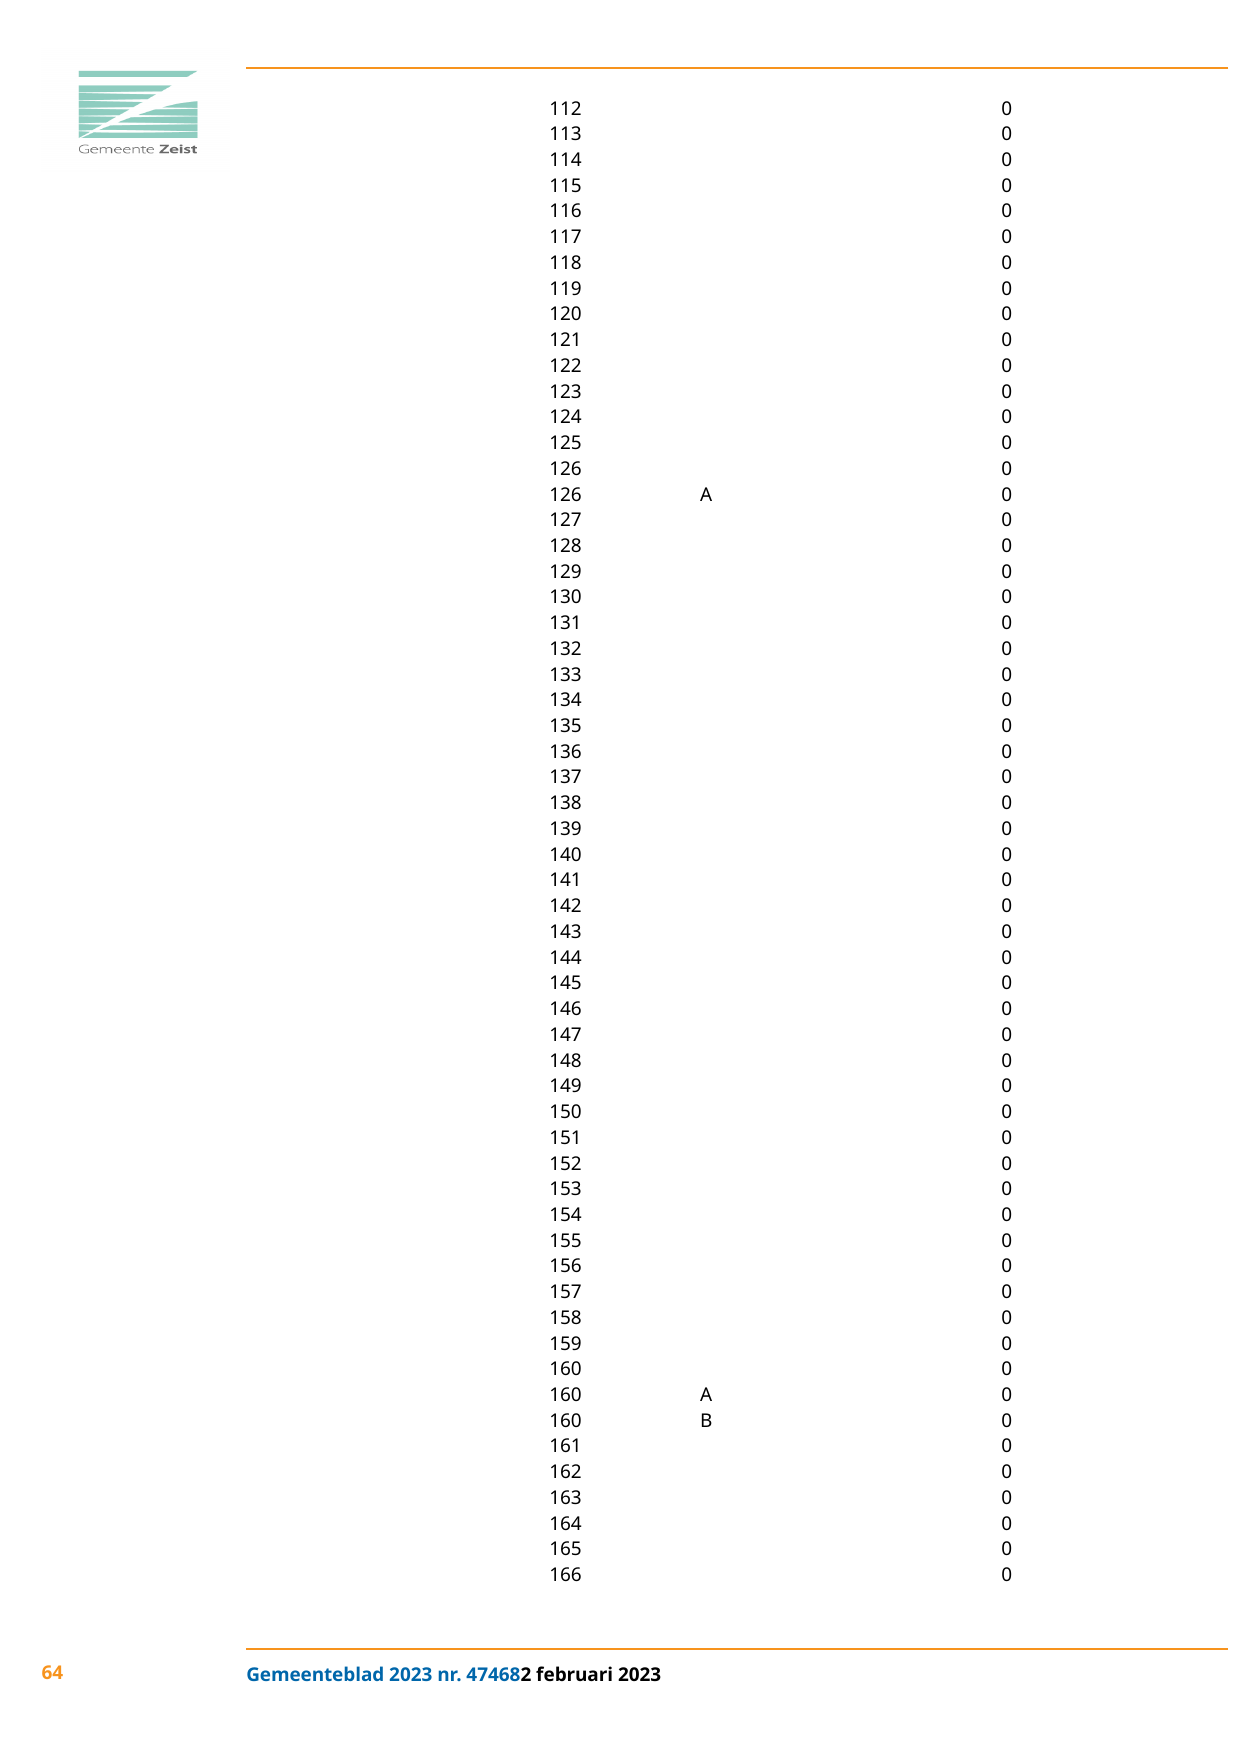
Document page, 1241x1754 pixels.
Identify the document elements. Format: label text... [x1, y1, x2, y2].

table_cell [248, 1330, 398, 1356]
table_cell [700, 970, 850, 995]
table_cell [248, 1381, 398, 1407]
table_cell 137 [549, 764, 700, 789]
table_cell 125 [549, 429, 700, 455]
table_cell 0 [1001, 532, 1152, 558]
table_cell [850, 867, 1001, 892]
table_cell [850, 1124, 1001, 1150]
table_cell 0 [1001, 867, 1152, 892]
table_cell 0 [1001, 1278, 1152, 1304]
table_cell 112 [549, 95, 700, 121]
table_cell 0 [1001, 1433, 1152, 1458]
table_cell 0 [1001, 995, 1152, 1021]
table_cell 0 [1001, 1047, 1152, 1072]
table_cell 0 [1001, 970, 1152, 995]
table_cell [399, 712, 549, 738]
table_cell [248, 506, 398, 532]
table_cell [850, 1175, 1001, 1201]
table_cell [399, 1510, 549, 1536]
table_cell [248, 1484, 398, 1510]
table_cell [700, 558, 850, 584]
table_cell [248, 1459, 398, 1484]
table_cell [399, 1356, 549, 1381]
table_cell 115 [549, 172, 700, 198]
table_cell [248, 121, 398, 146]
table_cell 0 [1001, 815, 1152, 841]
table_cell [850, 146, 1001, 172]
table_cell 166 [549, 1561, 700, 1587]
table_cell [399, 1381, 549, 1407]
table_cell 128 [549, 532, 700, 558]
table_cell [700, 224, 850, 249]
table_cell 139 [549, 815, 700, 841]
table_cell 0 [1001, 687, 1152, 712]
table_cell [700, 790, 850, 815]
table_cell [399, 1561, 549, 1587]
table_cell [850, 172, 1001, 198]
table_cell 123 [549, 378, 700, 403]
table_cell 136 [549, 738, 700, 764]
table_cell [248, 712, 398, 738]
table_cell 150 [549, 1098, 700, 1124]
table_cell 0 [1001, 146, 1152, 172]
table_cell [700, 815, 850, 841]
table_cell [700, 712, 850, 738]
table_cell 0 [1001, 404, 1152, 429]
table_cell [399, 687, 549, 712]
table_cell [399, 198, 549, 223]
table_cell [850, 687, 1001, 712]
table_cell [248, 146, 398, 172]
table_cell [700, 661, 850, 687]
table_cell [248, 635, 398, 661]
table_cell 122 [549, 352, 700, 378]
table_cell 126 [549, 481, 700, 506]
table_cell [399, 1124, 549, 1150]
table_cell 0 [1001, 635, 1152, 661]
table_cell [399, 661, 549, 687]
table_cell [850, 532, 1001, 558]
table_cell 164 [549, 1510, 700, 1536]
table_cell [399, 1407, 549, 1433]
table_cell [850, 635, 1001, 661]
table_cell [700, 429, 850, 455]
table_cell [850, 1561, 1001, 1587]
table_cell [399, 558, 549, 584]
table_cell [399, 1433, 549, 1458]
table_cell [248, 1536, 398, 1561]
table_cell 0 [1001, 1510, 1152, 1536]
table_cell 120 [549, 301, 700, 326]
table_cell 0 [1001, 738, 1152, 764]
table_cell [700, 301, 850, 326]
table_cell [399, 1098, 549, 1124]
table_cell [700, 944, 850, 969]
table_cell [399, 146, 549, 172]
table_cell [248, 301, 398, 326]
table_cell [399, 404, 549, 429]
table_cell [700, 146, 850, 172]
table_cell [248, 1278, 398, 1304]
table_cell [248, 764, 398, 789]
table_cell 0 [1001, 1021, 1152, 1047]
table_cell [248, 918, 398, 944]
table_cell [399, 815, 549, 841]
table_cell 0 [1001, 1124, 1152, 1150]
table_cell [248, 352, 398, 378]
table_cell [248, 815, 398, 841]
table_cell 117 [549, 224, 700, 249]
table_cell [399, 893, 549, 918]
table_cell 0 [1001, 944, 1152, 969]
table_cell [248, 326, 398, 352]
table_cell [248, 1201, 398, 1227]
table_cell [248, 95, 398, 121]
table_cell [700, 918, 850, 944]
table_cell 143 [549, 918, 700, 944]
table_cell [700, 1175, 850, 1201]
table_cell [399, 506, 549, 532]
table_cell [399, 584, 549, 609]
table_cell 138 [549, 790, 700, 815]
table_cell [399, 249, 549, 275]
table_cell 0 [1001, 172, 1152, 198]
table_cell [850, 1433, 1001, 1458]
table_cell [399, 1278, 549, 1304]
table_cell 127 [549, 506, 700, 532]
table_cell [399, 172, 549, 198]
table_cell [850, 121, 1001, 146]
table_cell [700, 635, 850, 661]
table_cell [700, 326, 850, 352]
table_cell [399, 609, 549, 635]
table_cell 0 [1001, 301, 1152, 326]
table_cell 0 [1001, 609, 1152, 635]
table_cell 153 [549, 1175, 700, 1201]
table_cell [700, 1330, 850, 1356]
table_cell 161 [549, 1433, 700, 1458]
table_cell [700, 275, 850, 301]
table_cell [700, 841, 850, 867]
table_cell [248, 1433, 398, 1458]
table_cell 0 [1001, 584, 1152, 609]
table_cell 140 [549, 841, 700, 867]
table_cell 0 [1001, 481, 1152, 506]
table_cell 119 [549, 275, 700, 301]
table_cell [399, 1047, 549, 1072]
table_cell 160 [549, 1407, 700, 1433]
table_cell [248, 584, 398, 609]
table_cell [850, 584, 1001, 609]
table_cell [248, 790, 398, 815]
table_cell [850, 1510, 1001, 1536]
table_cell [248, 1150, 398, 1175]
table_cell 0 [1001, 1330, 1152, 1356]
table_cell 114 [549, 146, 700, 172]
table_cell [700, 404, 850, 429]
table_cell [700, 1510, 850, 1536]
table_cell [399, 1150, 549, 1175]
table_cell [399, 121, 549, 146]
table_cell [248, 687, 398, 712]
table_cell 0 [1001, 1098, 1152, 1124]
table_cell [399, 790, 549, 815]
table_cell [850, 1150, 1001, 1175]
table_cell 157 [549, 1278, 700, 1304]
table_cell [399, 1175, 549, 1201]
table_cell A [700, 481, 850, 506]
table_cell 141 [549, 867, 700, 892]
table_cell [850, 944, 1001, 969]
table_cell [850, 249, 1001, 275]
table_cell [248, 661, 398, 687]
table_cell [700, 506, 850, 532]
table_cell 131 [549, 609, 700, 635]
table_cell [248, 532, 398, 558]
table_cell [248, 481, 398, 506]
table_cell [248, 249, 398, 275]
table_cell 160 [549, 1381, 700, 1407]
table_cell [850, 815, 1001, 841]
table_cell [700, 1227, 850, 1253]
table_cell [850, 1381, 1001, 1407]
table_cell 129 [549, 558, 700, 584]
table_cell [850, 352, 1001, 378]
table_cell [850, 429, 1001, 455]
table_cell 0 [1001, 1175, 1152, 1201]
table_cell 0 [1001, 121, 1152, 146]
table_cell [850, 506, 1001, 532]
table_cell [248, 738, 398, 764]
table_cell [248, 1510, 398, 1536]
table_cell 145 [549, 970, 700, 995]
table_cell [850, 1407, 1001, 1433]
table_cell [850, 1278, 1001, 1304]
table_cell [700, 1021, 850, 1047]
table_cell 0 [1001, 1536, 1152, 1561]
table_cell 154 [549, 1201, 700, 1227]
table_cell 0 [1001, 893, 1152, 918]
table_cell [700, 1536, 850, 1561]
table_cell 0 [1001, 198, 1152, 223]
table_cell [700, 687, 850, 712]
table_cell [850, 841, 1001, 867]
table_cell [248, 198, 398, 223]
table_cell 0 [1001, 326, 1152, 352]
table_cell [850, 893, 1001, 918]
table_cell B [700, 1407, 850, 1433]
table_cell [850, 378, 1001, 403]
table_cell 144 [549, 944, 700, 969]
table_cell [700, 1253, 850, 1278]
table_cell 0 [1001, 224, 1152, 249]
table_cell 0 [1001, 764, 1152, 789]
table_cell 151 [549, 1124, 700, 1150]
table_cell 0 [1001, 661, 1152, 687]
table_cell [850, 1484, 1001, 1510]
table_cell [248, 455, 398, 481]
table_cell 0 [1001, 1356, 1152, 1381]
table_cell [248, 275, 398, 301]
table_cell [399, 1536, 549, 1561]
picture [41, 47, 231, 172]
table_cell [850, 995, 1001, 1021]
table_cell [850, 970, 1001, 995]
table_cell [248, 1124, 398, 1150]
table_cell 158 [549, 1304, 700, 1330]
table_cell 165 [549, 1536, 700, 1561]
table_cell [850, 198, 1001, 223]
table_cell 162 [549, 1459, 700, 1484]
table_cell 147 [549, 1021, 700, 1047]
table_cell [399, 995, 549, 1021]
table_cell [399, 352, 549, 378]
table_cell 0 [1001, 506, 1152, 532]
table_cell [850, 1227, 1001, 1253]
table_cell [399, 481, 549, 506]
table_cell A [700, 1381, 850, 1407]
table_cell 0 [1001, 429, 1152, 455]
table_cell [248, 558, 398, 584]
table_cell [700, 172, 850, 198]
table_cell [399, 275, 549, 301]
table_cell [850, 1073, 1001, 1098]
table_cell [248, 1407, 398, 1433]
table_cell [248, 970, 398, 995]
table_cell 126 [549, 455, 700, 481]
table_cell [399, 429, 549, 455]
table_cell [399, 1227, 549, 1253]
table_cell 135 [549, 712, 700, 738]
table_cell 142 [549, 893, 700, 918]
table_cell [399, 1304, 549, 1330]
table_cell [850, 275, 1001, 301]
table_cell [700, 1561, 850, 1587]
table_cell [248, 1561, 398, 1587]
table_cell 146 [549, 995, 700, 1021]
table_cell [248, 429, 398, 455]
table_cell [700, 584, 850, 609]
table_cell 0 [1001, 1459, 1152, 1484]
table_cell [700, 1484, 850, 1510]
table_cell 0 [1001, 712, 1152, 738]
table_cell 0 [1001, 378, 1152, 403]
table_cell [399, 918, 549, 944]
table_cell [248, 172, 398, 198]
table_cell [700, 1124, 850, 1150]
table_cell [850, 1330, 1001, 1356]
table_cell [399, 1330, 549, 1356]
table_cell 149 [549, 1073, 700, 1098]
table_cell [850, 764, 1001, 789]
table_cell [399, 326, 549, 352]
table_cell [399, 841, 549, 867]
table_cell 152 [549, 1150, 700, 1175]
table_cell [248, 944, 398, 969]
table_cell [248, 1098, 398, 1124]
table_cell [700, 378, 850, 403]
table_cell [248, 1356, 398, 1381]
table_cell 0 [1001, 1561, 1152, 1587]
table_cell 0 [1001, 1227, 1152, 1253]
table_cell 0 [1001, 1304, 1152, 1330]
table_cell [248, 1175, 398, 1201]
table_cell 156 [549, 1253, 700, 1278]
table_cell [399, 764, 549, 789]
table_cell [399, 1021, 549, 1047]
table_cell [850, 790, 1001, 815]
table_cell [850, 481, 1001, 506]
table_cell [700, 995, 850, 1021]
table_cell [700, 1278, 850, 1304]
table_cell [700, 198, 850, 223]
table_cell [399, 532, 549, 558]
table_cell [399, 1073, 549, 1098]
table_cell 133 [549, 661, 700, 687]
table_cell 0 [1001, 1073, 1152, 1098]
table_cell [850, 1253, 1001, 1278]
table_cell [850, 1201, 1001, 1227]
table_cell 0 [1001, 841, 1152, 867]
table_cell [700, 352, 850, 378]
table_cell [248, 224, 398, 249]
table_cell 0 [1001, 95, 1152, 121]
table_cell [850, 1098, 1001, 1124]
table_cell [700, 95, 850, 121]
table_cell [248, 1304, 398, 1330]
table_cell [850, 558, 1001, 584]
table_cell [399, 1459, 549, 1484]
table_cell 0 [1001, 558, 1152, 584]
table_cell [850, 224, 1001, 249]
table_cell [850, 918, 1001, 944]
table_cell [248, 995, 398, 1021]
table_cell [700, 532, 850, 558]
table_cell [700, 1433, 850, 1458]
table_cell 0 [1001, 1381, 1152, 1407]
table_cell [850, 1304, 1001, 1330]
table_cell [248, 378, 398, 403]
table_cell [248, 1227, 398, 1253]
table_cell [399, 301, 549, 326]
table_cell [700, 1459, 850, 1484]
table_cell [850, 95, 1001, 121]
table_cell [850, 1047, 1001, 1072]
table_cell 0 [1001, 1253, 1152, 1278]
table_cell 148 [549, 1047, 700, 1072]
table_cell 113 [549, 121, 700, 146]
table_cell 0 [1001, 275, 1152, 301]
table_cell 0 [1001, 1150, 1152, 1175]
table_cell 0 [1001, 1201, 1152, 1227]
table_cell [700, 455, 850, 481]
table_cell 0 [1001, 1407, 1152, 1433]
table_cell [399, 95, 549, 121]
table_cell [399, 635, 549, 661]
table_cell [700, 1150, 850, 1175]
table_cell 0 [1001, 918, 1152, 944]
table_cell [399, 944, 549, 969]
table_cell [700, 1073, 850, 1098]
table_cell [248, 609, 398, 635]
table_cell [248, 841, 398, 867]
table_cell [700, 1304, 850, 1330]
table_cell [248, 1021, 398, 1047]
table_cell [850, 1536, 1001, 1561]
table_cell 116 [549, 198, 700, 223]
table_cell [850, 661, 1001, 687]
table_cell [399, 738, 549, 764]
table_cell 121 [549, 326, 700, 352]
table_cell [248, 893, 398, 918]
table_cell 130 [549, 584, 700, 609]
table_cell [850, 712, 1001, 738]
table_cell [700, 867, 850, 892]
table_cell [700, 1047, 850, 1072]
table_cell [700, 1098, 850, 1124]
table_cell [850, 455, 1001, 481]
table_cell [248, 1073, 398, 1098]
table_cell [850, 738, 1001, 764]
table_cell [850, 609, 1001, 635]
table_cell [700, 738, 850, 764]
table_cell 0 [1001, 455, 1152, 481]
table_cell 0 [1001, 249, 1152, 275]
table_cell 132 [549, 635, 700, 661]
table_cell [700, 764, 850, 789]
table_cell 0 [1001, 1484, 1152, 1510]
table_cell 124 [549, 404, 700, 429]
table_cell [248, 404, 398, 429]
table_cell 159 [549, 1330, 700, 1356]
table_cell 155 [549, 1227, 700, 1253]
table_cell [399, 1201, 549, 1227]
table_cell [700, 249, 850, 275]
table_cell [248, 1047, 398, 1072]
table_cell [248, 1253, 398, 1278]
table_cell 0 [1001, 352, 1152, 378]
table_cell [850, 1459, 1001, 1484]
table_cell [248, 867, 398, 892]
table_cell [399, 1253, 549, 1278]
table_cell [850, 301, 1001, 326]
table_cell [700, 121, 850, 146]
table_cell [850, 326, 1001, 352]
table_cell [399, 455, 549, 481]
table_cell 160 [549, 1356, 700, 1381]
table_cell [399, 867, 549, 892]
table_cell [399, 378, 549, 403]
table_cell 118 [549, 249, 700, 275]
table_cell 134 [549, 687, 700, 712]
table_cell [399, 970, 549, 995]
table_cell [700, 1356, 850, 1381]
table_cell [850, 1021, 1001, 1047]
table_cell [700, 1201, 850, 1227]
table_cell [850, 1356, 1001, 1381]
table_cell [700, 893, 850, 918]
table_cell [399, 224, 549, 249]
table_cell 163 [549, 1484, 700, 1510]
table_cell [399, 1484, 549, 1510]
table_cell 0 [1001, 790, 1152, 815]
table_cell [700, 609, 850, 635]
table_cell [850, 404, 1001, 429]
